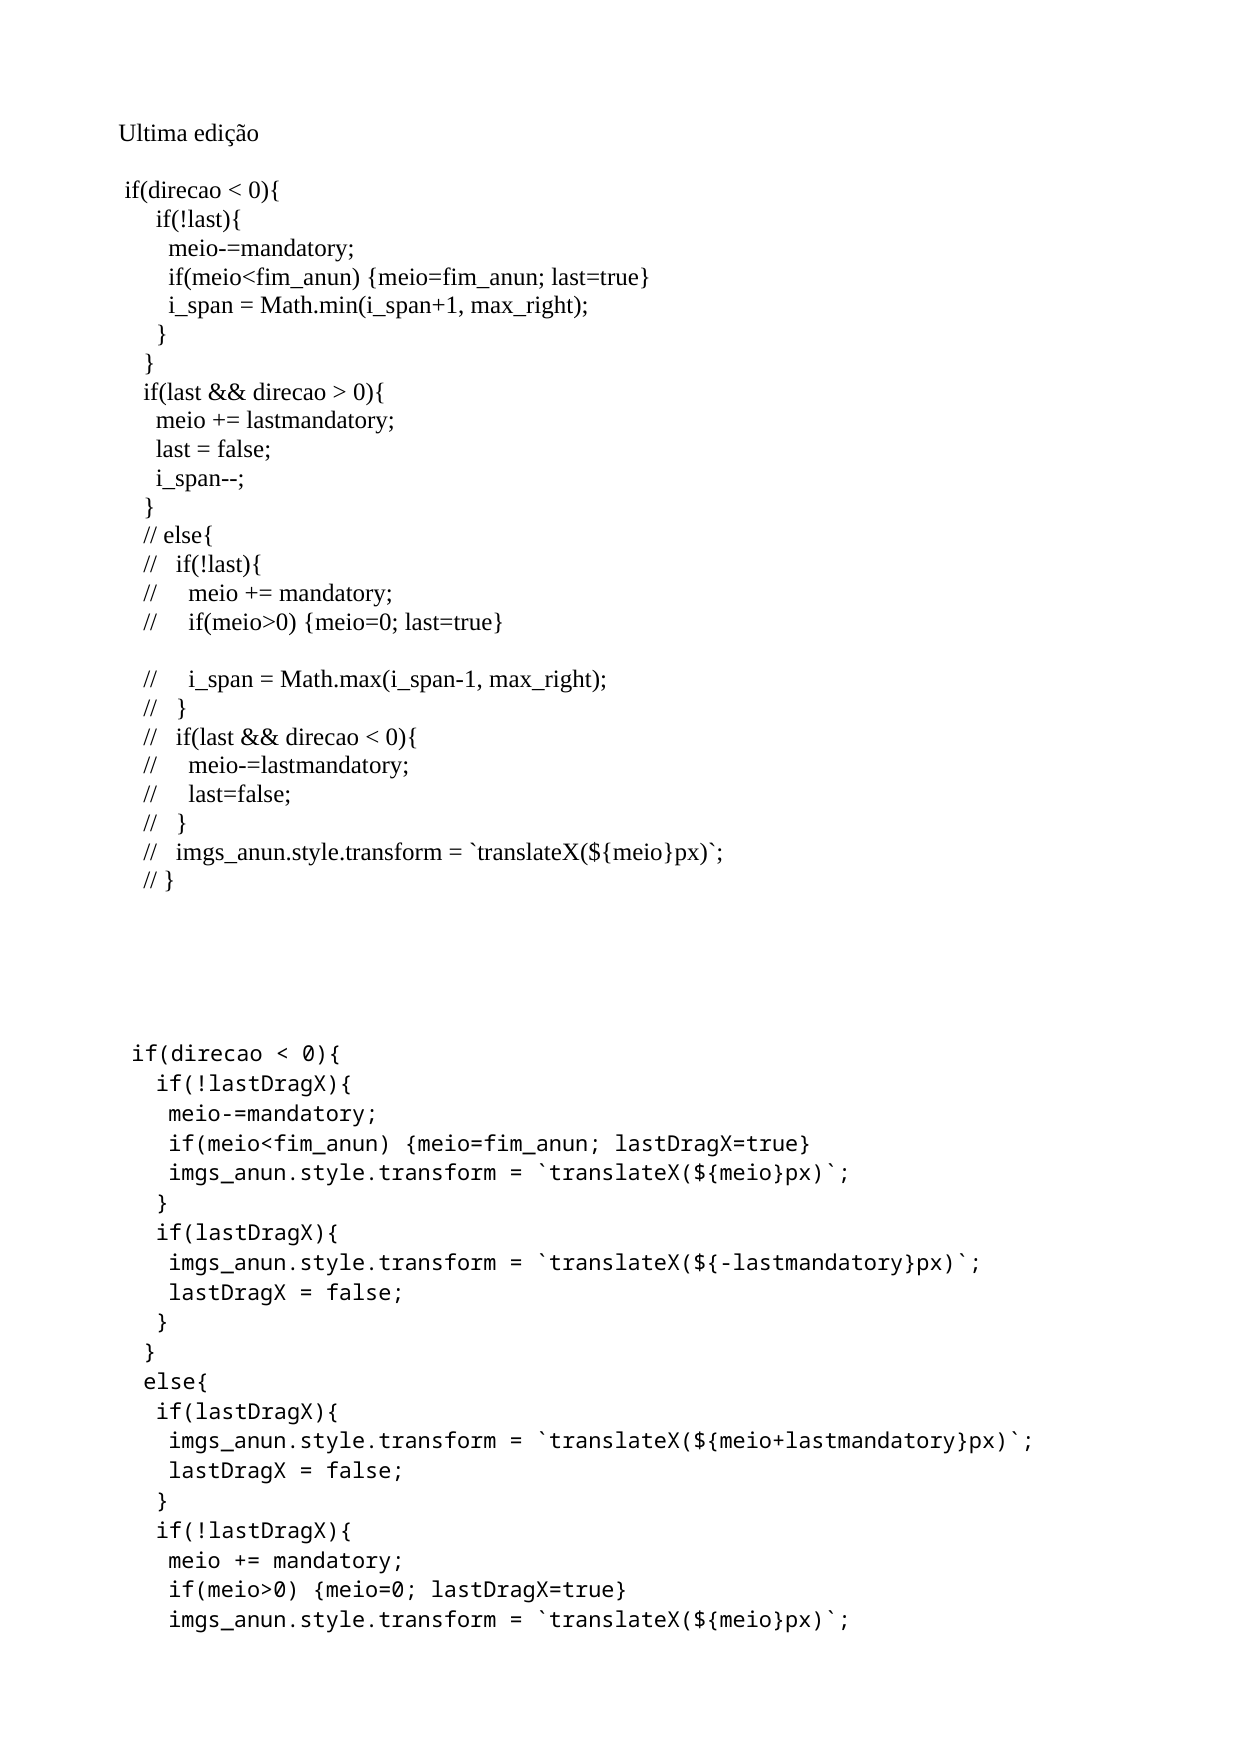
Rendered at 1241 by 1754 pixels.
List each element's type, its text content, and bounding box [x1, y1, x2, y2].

text if(!last){ [118, 204, 1122, 233]
text // } [118, 866, 1122, 894]
text imgs_anun.style.transform = `translateX(${meio}px)`; [118, 1604, 1122, 1634]
text imgs_anun.style.transform = `translateX(${-lastmandatory}px)`; [118, 1247, 1122, 1276]
text meio += lastmandatory; [118, 406, 1122, 434]
text meio += mandatory; [118, 1544, 1122, 1574]
text if(meio<fim_anun) {meio=fim_anun; last=true} [118, 262, 1122, 291]
text meio-=mandatory; [118, 1098, 1122, 1127]
text } [118, 1336, 1122, 1366]
text if(lastDragX){ [118, 1396, 1122, 1425]
text } [118, 1187, 1122, 1217]
text } [118, 1485, 1122, 1515]
text meio-=mandatory; [118, 233, 1122, 262]
text if(direcao < 0){ [118, 176, 1122, 204]
text last = false; [118, 434, 1122, 463]
text Ultima edição [118, 118, 1122, 147]
text // imgs_anun.style.transform = `translateX(${meio}px)`; [118, 837, 1122, 866]
text // else{ [118, 521, 1122, 549]
text else{ [118, 1366, 1122, 1396]
text if(lastDragX){ [118, 1217, 1122, 1247]
text if(meio>0) {meio=0; lastDragX=true} [118, 1574, 1122, 1604]
text } [118, 348, 1122, 377]
text } [118, 492, 1122, 521]
text } [118, 319, 1122, 348]
text if(meio<fim_anun) {meio=fim_anun; lastDragX=true} [118, 1127, 1122, 1157]
text // } [118, 808, 1122, 837]
text // i_span = Math.max(i_span-1, max_right); [118, 664, 1122, 693]
text imgs_anun.style.transform = `translateX(${meio}px)`; [118, 1157, 1122, 1187]
text // meio-=lastmandatory; [118, 751, 1122, 779]
text // last=false; [118, 779, 1122, 808]
text i_span--; [118, 463, 1122, 492]
text imgs_anun.style.transform = `translateX(${meio+lastmandatory}px)`; [118, 1425, 1122, 1455]
text if(!lastDragX){ [118, 1068, 1122, 1098]
text } [118, 1306, 1122, 1336]
text // } [118, 693, 1122, 722]
text // if(meio>0) {meio=0; last=true} [118, 607, 1122, 636]
text // if(last && direcao < 0){ [118, 722, 1122, 751]
text // if(!last){ [118, 549, 1122, 578]
text if(direcao < 0){ [118, 1038, 1122, 1068]
text lastDragX = false; [118, 1455, 1122, 1485]
text lastDragX = false; [118, 1276, 1122, 1306]
text if(last && direcao > 0){ [118, 377, 1122, 406]
text if(!lastDragX){ [118, 1515, 1122, 1544]
text // meio += mandatory; [118, 578, 1122, 607]
text i_span = Math.min(i_span+1, max_right); [118, 291, 1122, 319]
